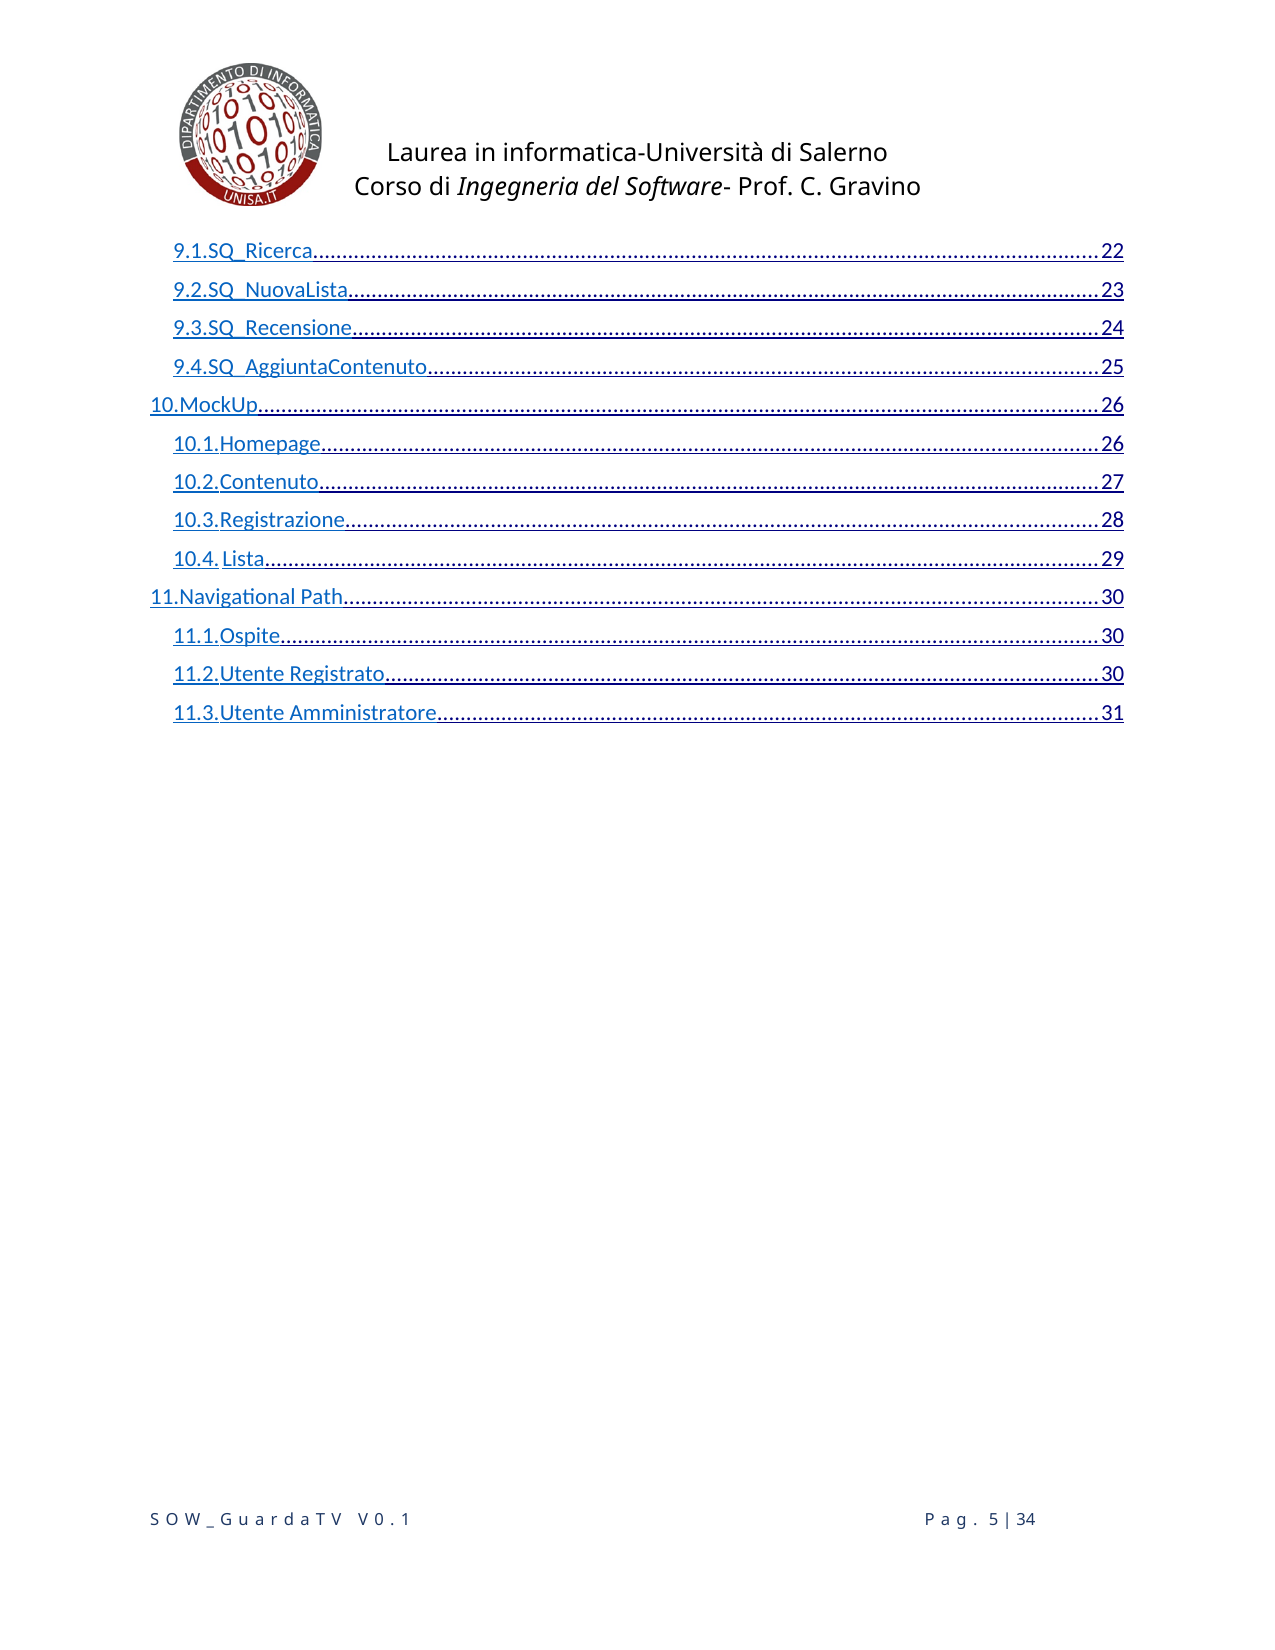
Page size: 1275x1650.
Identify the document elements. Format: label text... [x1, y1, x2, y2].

text 10.4. Lista 29 [173, 544, 1125, 572]
text 11.2. Utente Registrato 30 [173, 659, 1125, 687]
text 10.2. Contenuto 27 [173, 467, 1125, 495]
text 9.2. SQ_NuovaLista 23 [173, 275, 1125, 303]
text 11.1. Ospite 30 [173, 621, 1125, 649]
text 9.3. SQ_Recensione 24 [173, 313, 1125, 341]
text 10.1. Homepage 26 [173, 429, 1125, 457]
text 10. MockUp 26 [150, 390, 1125, 418]
text 9.4. SQ_AggiuntaContenuto 25 [173, 352, 1125, 380]
text 11. Navigational Path 30 [150, 582, 1125, 610]
text 10.3. Registrazione 28 [173, 506, 1125, 533]
text 9.1. SQ_Ricerca 22 [173, 236, 1125, 264]
text 11.3. Utente Amministratore 31 [173, 698, 1125, 726]
